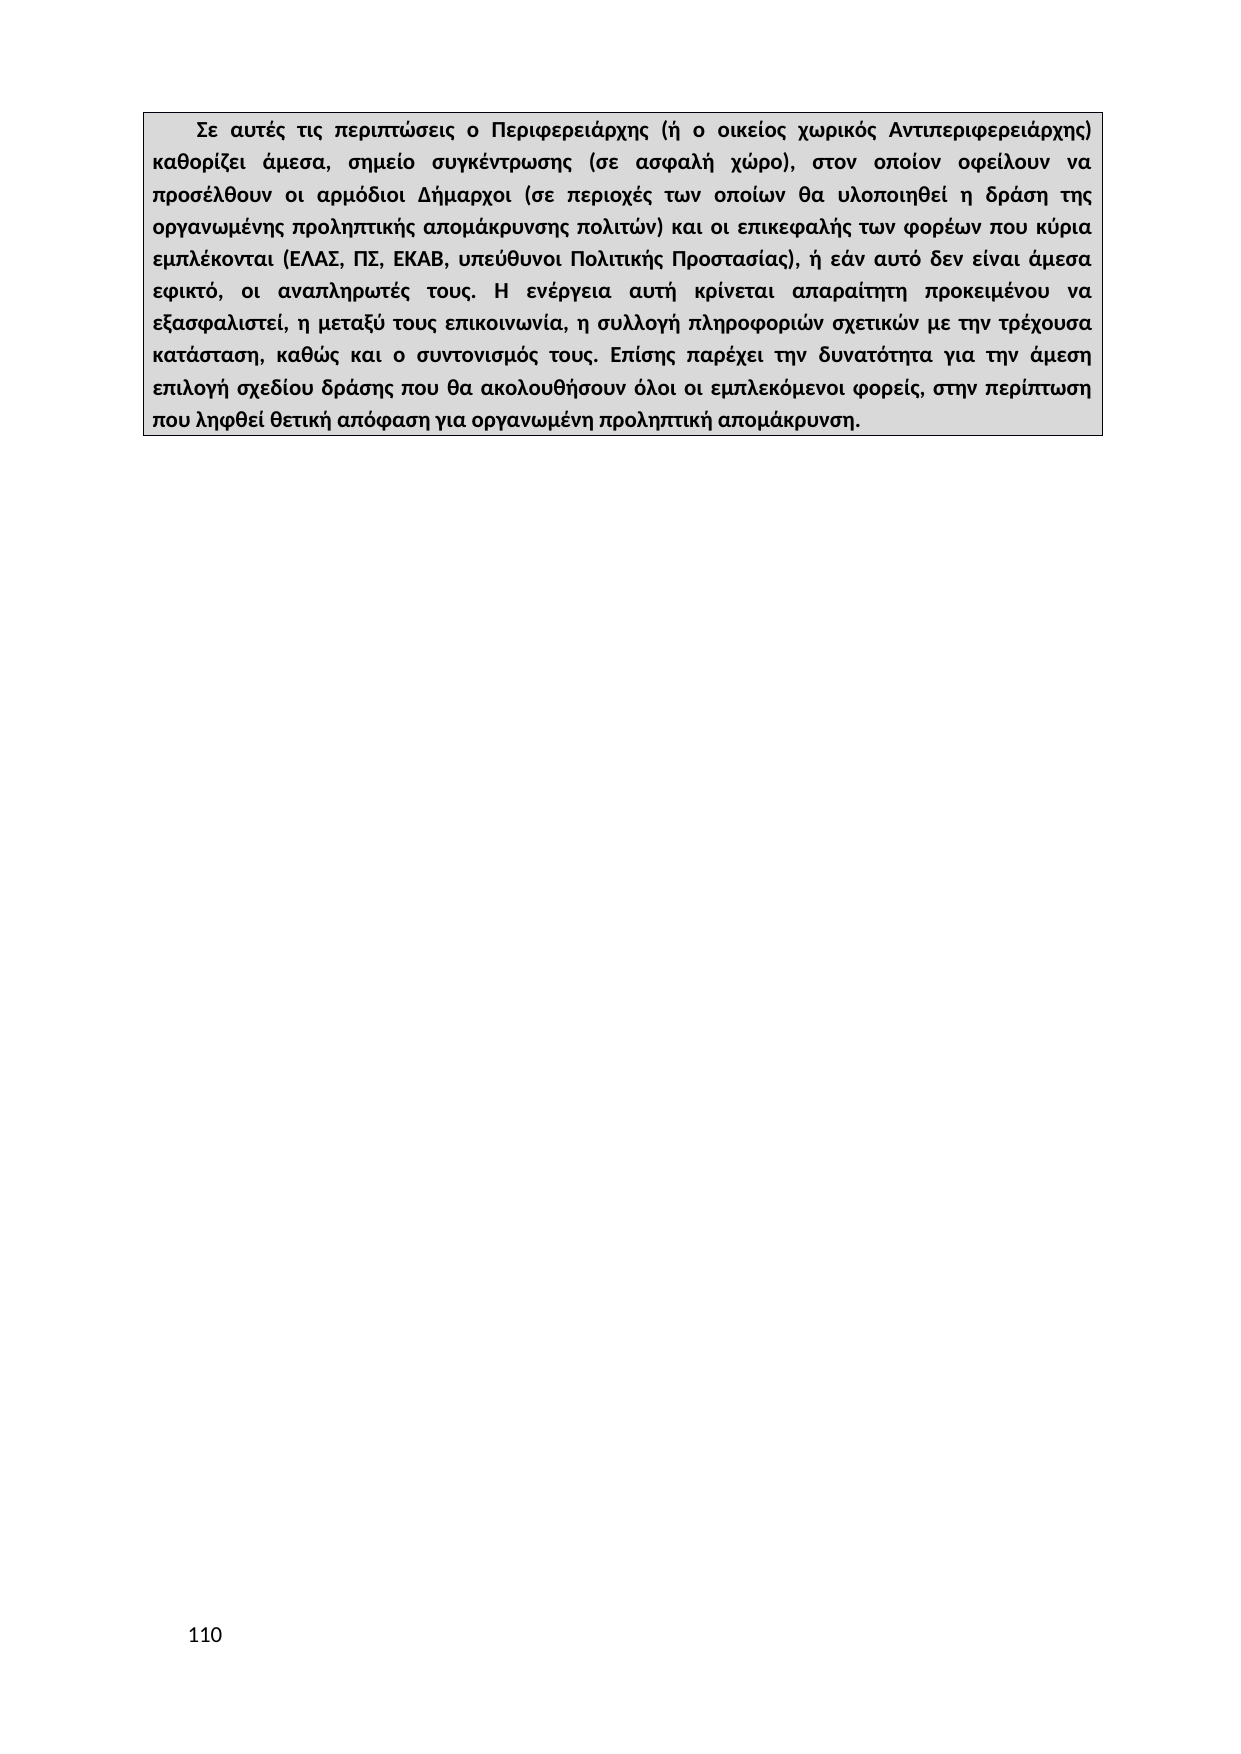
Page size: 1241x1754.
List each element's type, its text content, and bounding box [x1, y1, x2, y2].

text Σε αυτές τις περιπτώσεις ο Περιφερειάρχης (ή ο οικείος χωρικός Αντιπεριφερειάρχης) καθορίζει άμεσα, σημείο συγκέντρωσης (σε ασφαλή χώρο), στον οποίον οφείλουν να προσέλθουν οι αρμόδιοι Δήμαρχοι (σε περιοχές των οποίων θα υλοποιηθεί η δράση της οργανωμένης προληπτικής απομάκρυνσης πολιτών) και οι επικεφαλής των φορέων που κύρια εμπλέκονται (ΕΛΑΣ, ΠΣ, ΕΚΑΒ, υπεύθυνοι Πολιτικής Προστασίας), ή εάν αυτό δεν είναι άμεσα εφικτό, οι αναπληρωτές τους. Η ενέργεια αυτή κρίνεται απαραίτητη προκειμένου να εξασφαλιστεί, η μεταξύ τους επικοινωνία, η συλλογή πληροφοριών σχετικών με την τρέχουσα κατάσταση, καθώς και ο συντονισμός τους. Επίσης παρέχει την δυνατότητα για την άμεση επιλογή σχεδίου δράσης που θα ακολουθήσουν όλοι οι εμπλεκόμενοι φορείς, στην περίπτωση που ληφθεί θετική απόφαση για οργανωμένη προληπτική απομάκρυνση. [144, 113, 1102, 435]
